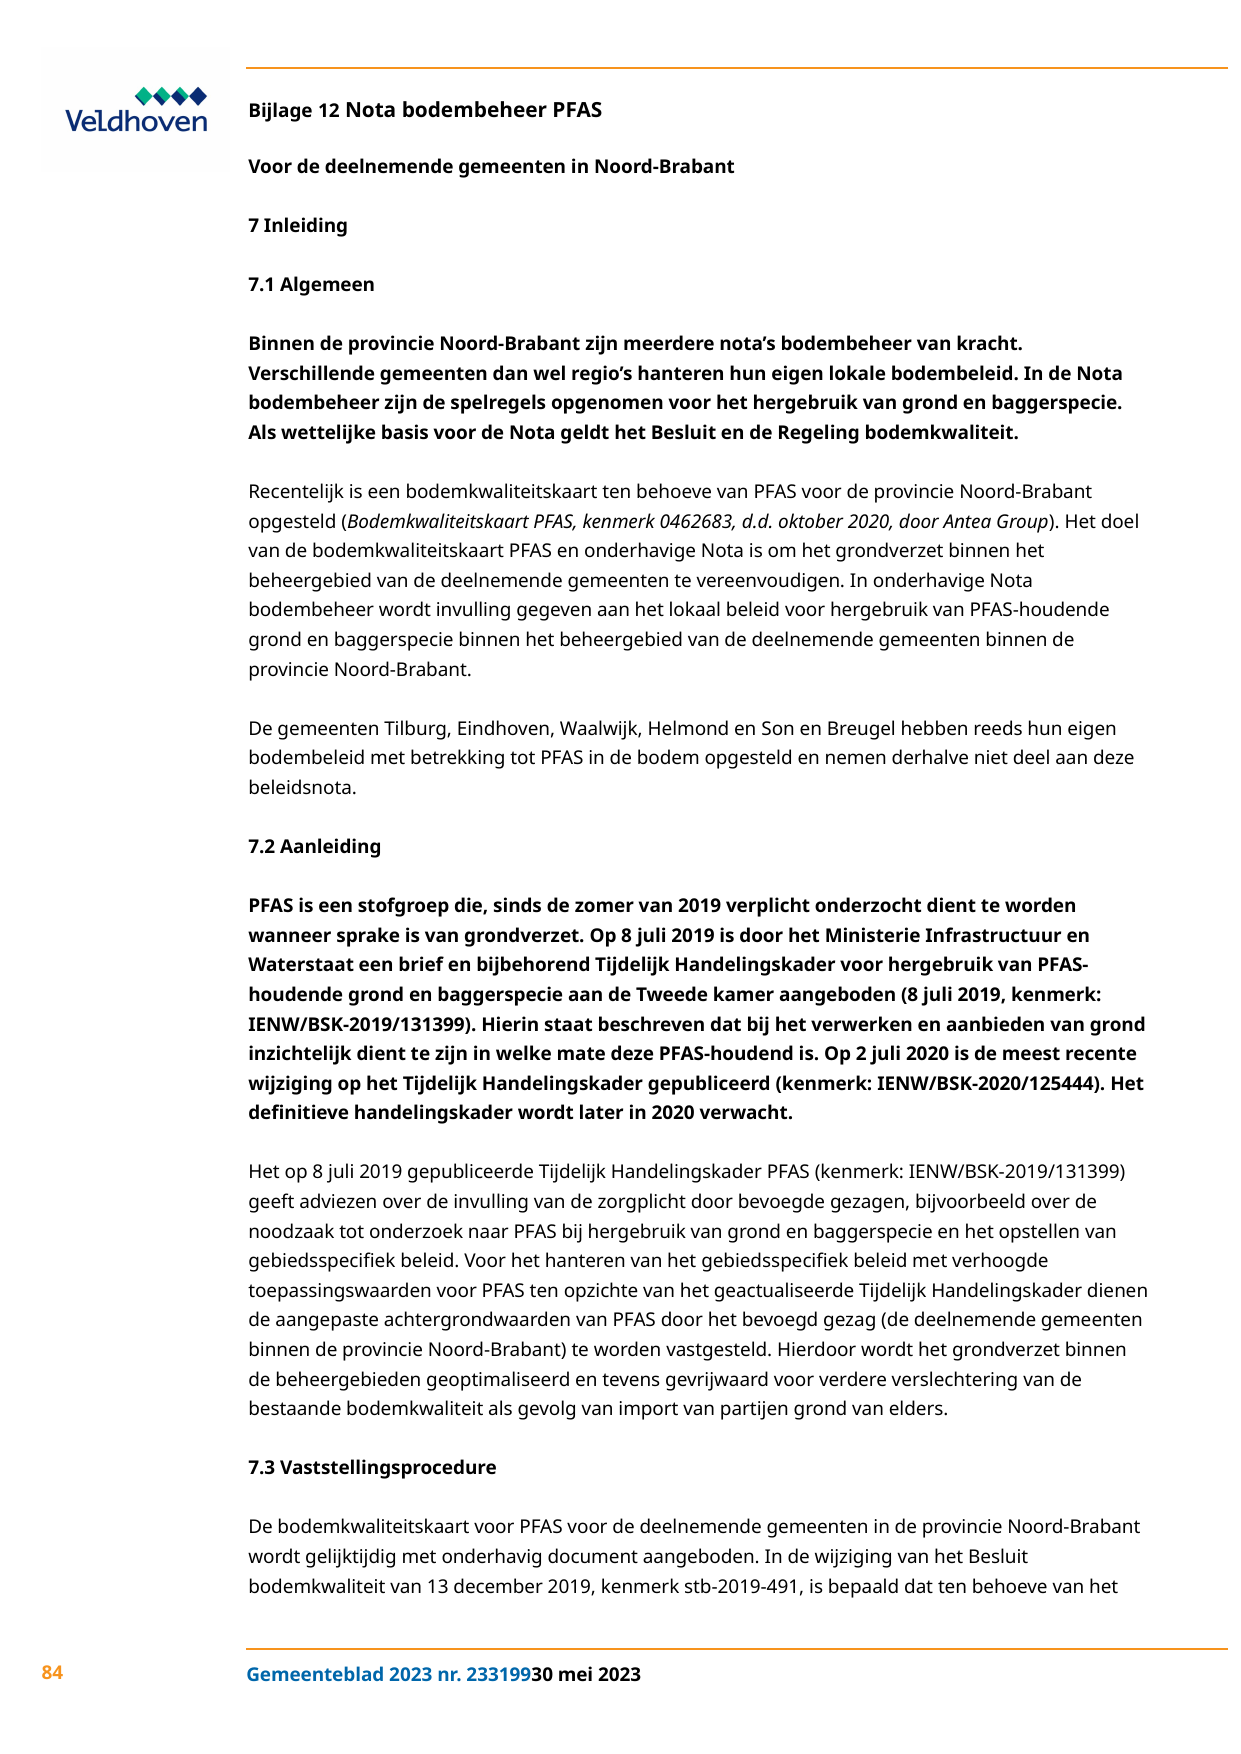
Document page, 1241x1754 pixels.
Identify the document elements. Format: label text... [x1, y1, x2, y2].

text 7.3 Vaststellingsprocedure [248, 1454, 1152, 1480]
text Het op 8 juli 2019 gepubliceerde Tijdelijk Handelingskader PFAS (kenmerk: IENW/BSK-2019/131399) geeft adviezen over de invulling van de zorgplicht door bevoegde gezagen, bijvoorbeeld over de noodzaak tot onderzoek naar PFAS bij hergebruik van grond en baggerspecie en het opstellen van gebiedsspecifiek beleid. Voor het hanteren van het gebiedsspecifiek beleid met verhoogde toepassingswaarden voor PFAS ten opzichte van het geactualiseerde Tijdelijk Handelingskader dienen de aangepaste achtergrondwaarden van PFAS door het bevoegd gezag (de deelnemende gemeenten binnen de provincie Noord-Brabant) te worden vastgesteld. Hierdoor wordt het grondverzet binnen de beheergebieden geoptimaliseerd en tevens gevrijwaard voor verdere verslechtering van de bestaande bodemkwaliteit als gevolg van import van partijen grond van elders. [248, 1159, 1152, 1421]
text De bodemkwaliteitskaart voor PFAS voor de deelnemende gemeenten in de provincie Noord-Brabant wordt gelijktijdig met onderhavig document aangeboden. In de wijziging van het Besluit bodemkwaliteit van 13 december 2019, kenmerk stb-2019-491, is bepaald dat ten behoeve van het [248, 1514, 1152, 1599]
picture [41, 47, 231, 172]
text 7.1 Algemeen [248, 271, 1152, 297]
text Recentelijk is een bodemkwaliteitskaart ten behoeve van PFAS voor de provincie Noord-Brabant opgesteld (Bodemkwaliteitskaart PFAS, kenmerk 0462683, d.d. oktober 2020, door Antea Group). Het doel van de bodemkwaliteitskaart PFAS en onderhavige Nota is om het grondverzet binnen het beheergebied van de deelnemende gemeenten te vereenvoudigen. In onderhavige Nota bodembeheer wordt invulling gegeven aan het lokaal beleid voor hergebruik van PFAS-houdende grond en baggerspecie binnen het beheergebied van de deelnemende gemeenten binnen de provincie Noord-Brabant. [248, 478, 1152, 682]
text 7 Inleiding [248, 212, 1152, 238]
text De gemeenten Tilburg, Eindhoven, Waalwijk, Helmond en Son en Breugel hebben reeds hun eigen bodembeleid met betrekking tot PFAS in de bodem opgesteld en nemen derhalve niet deel aan deze beleidsnota. [248, 715, 1152, 800]
text PFAS is een stofgroep die, sinds de zomer van 2019 verplicht onderzocht dient te worden wanneer sprake is van grondverzet. Op 8 juli 2019 is door het Ministerie Infrastructuur en Waterstaat een brief en bijbehorend Tijdelijk Handelingskader voor hergebruik van PFAS-houdende grond en baggerspecie aan de Tweede kamer aangeboden (8 juli 2019, kenmerk: IENW/BSK-2019/131399). Hierin staat beschreven dat bij het verwerken en aanbieden van grond inzichtelijk dient te zijn in welke mate deze PFAS-houdend is. Op 2 juli 2020 is de meest recente wijziging op het Tijdelijk Handelingskader gepubliceerd (kenmerk: IENW/BSK-2020/125444). Het definitieve handelingskader wordt later in 2020 verwacht. [248, 892, 1152, 1125]
text Voor de deelnemende gemeenten in Noord-Brabant [248, 153, 1152, 179]
text Binnen de provincie Noord-Brabant zijn meerdere nota’s bodembeheer van kracht. Verschillende gemeenten dan wel regio’s hanteren hun eigen lokale bodembeleid. In de Nota bodembeheer zijn de spelregels opgenomen voor het hergebruik van grond en baggerspecie. Als wettelijke basis voor de Nota geldt het Besluit en de Regeling bodemkwaliteit. [248, 330, 1152, 445]
text 7.2 Aanleiding [248, 833, 1152, 859]
text Bijlage 12 Nota bodembeheer PFAS [248, 95, 1152, 123]
